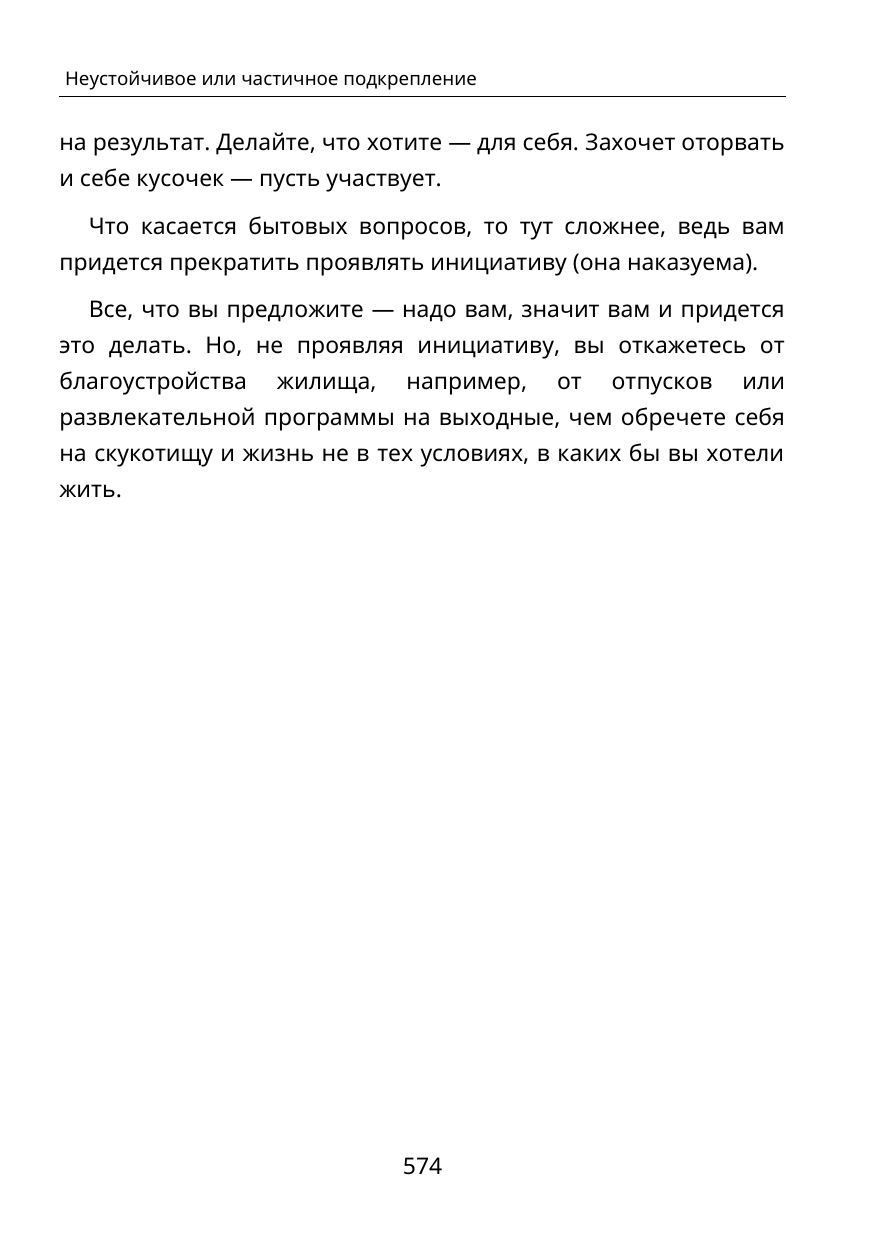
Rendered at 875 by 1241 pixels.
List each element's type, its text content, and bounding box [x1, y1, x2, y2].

text на результат. Делайте, что хотите — для себя. Захочет оторвать и себе кусочек — пусть участвует. [59, 126, 786, 193]
text Что касается бытовых вопросов, то тут сложнее, ведь вам придется прекратить проявлять инициативу (она наказуема). [59, 210, 786, 277]
text Все, что вы предложите — надо вам, значит вам и придется это делать. Но, не проявляя инициативу, вы откажетесь от благоустройства жилища, например, от отпусков или развлекательной программы на выходные, чем обречете себя на скукотищу и жизнь не в тех условиях, в каких бы вы хотели жить. [59, 293, 786, 504]
